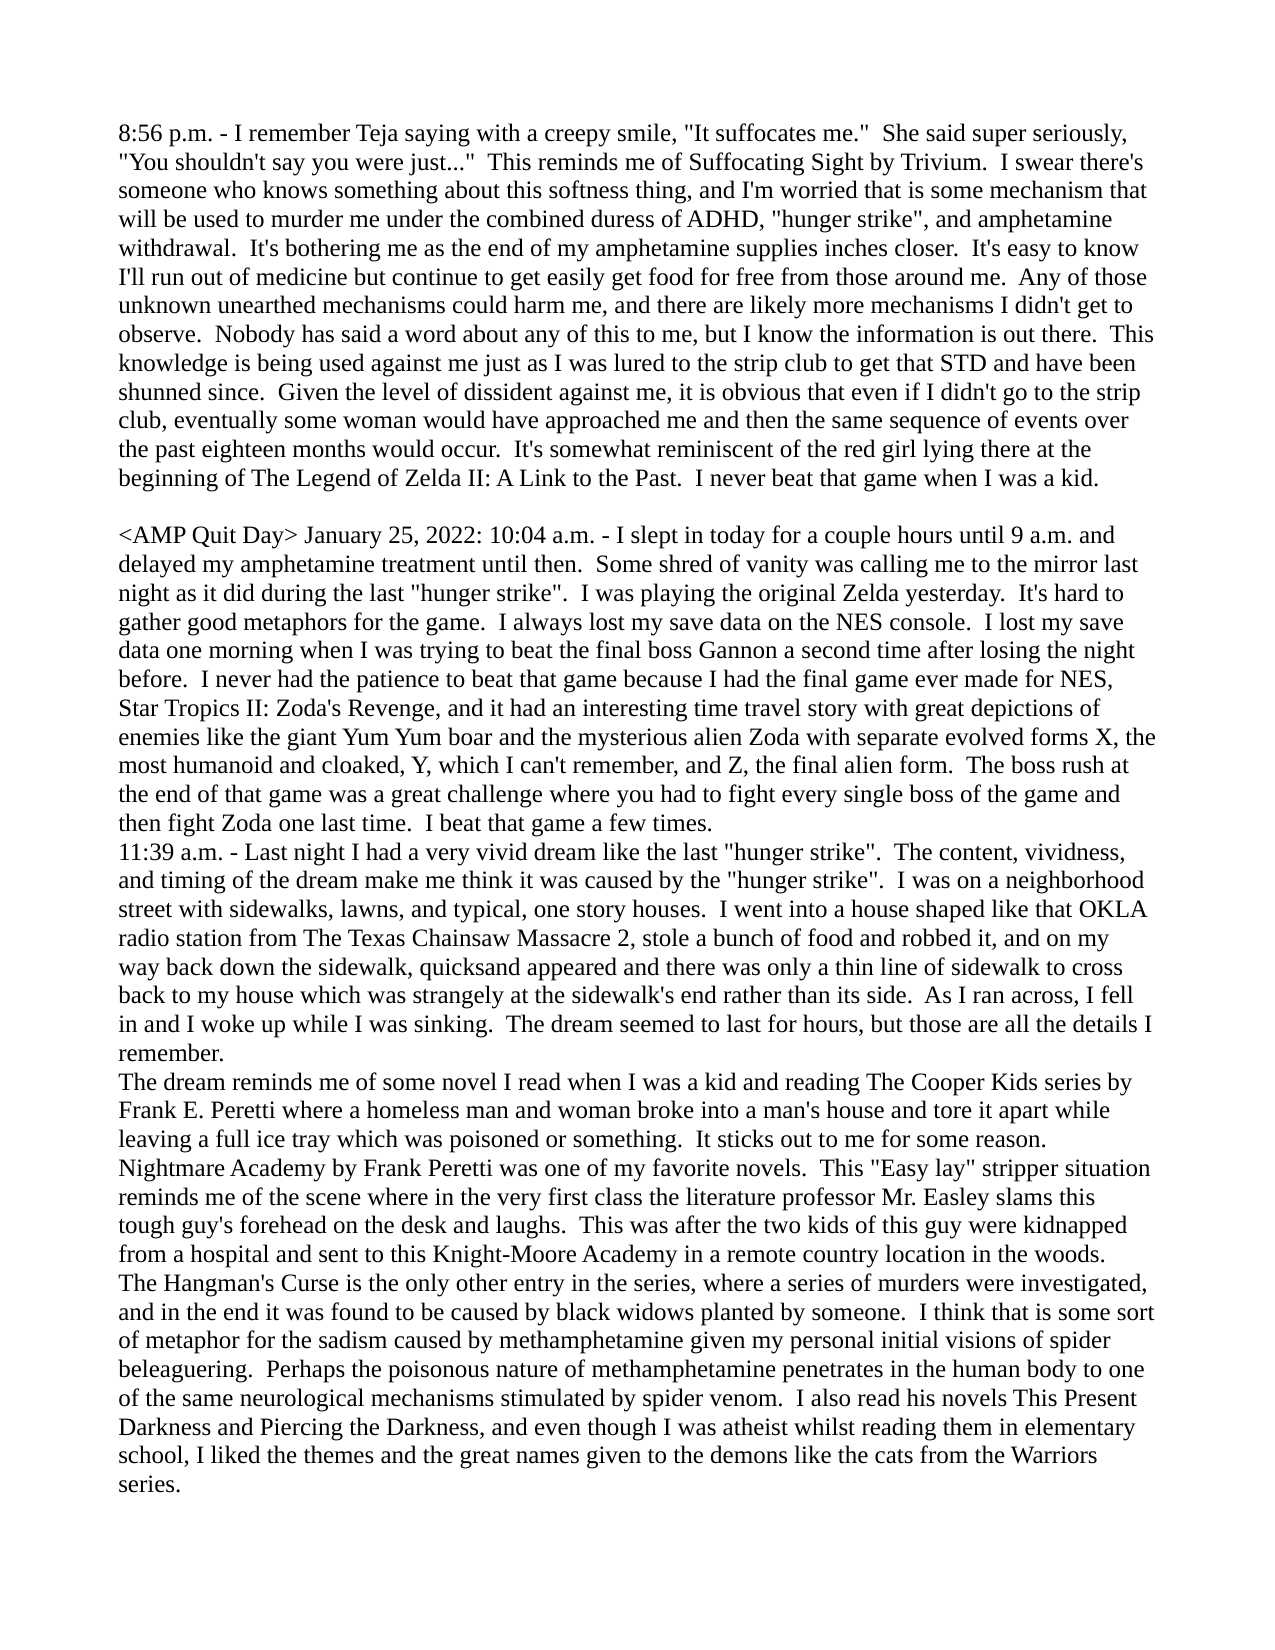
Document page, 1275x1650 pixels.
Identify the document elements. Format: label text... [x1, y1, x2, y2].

text 11:39 a.m. - Last night I had a very vivid dream like the last "hunger strike". The content, vividness, and timing of the dream make me think it was caused by the "hunger strike". I was on a neighborhood street with sidewalks, lawns, and typical, one story houses. I went into a house shaped like that OKLA radio station from The Texas Chainsaw Massacre 2, stole a bunch of food and robbed it, and on my way back down the sidewalk, quicksand appeared and there was only a thin line of sidewalk to cross back to my house which was strangely at the sidewalk's end rather than its side. As I ran across, I fell in and I woke up while I was sinking. The dream seemed to last for hours, but those are all the details I remember. [118, 837, 1157, 1067]
text <AMP Quit Day> January 25, 2022: 10:04 a.m. - I slept in today for a couple hours until 9 a.m. and delayed my amphetamine treatment until then. Some shred of vanity was calling me to the mirror last night as it did during the last "hunger strike". I was playing the original Zelda yesterday. It's hard to gather good metaphors for the game. I always lost my save data on the NES console. I lost my save data one morning when I was trying to beat the final boss Gannon a second time after losing the night before. I never had the patience to beat that game because I had the final game ever made for NES, Star Tropics II: Zoda's Revenge, and it had an interesting time travel story with great depictions of enemies like the giant Yum Yum boar and the mysterious alien Zoda with separate evolved forms X, the most humanoid and cloaked, Y, which I can't remember, and Z, the final alien form. The boss rush at the end of that game was a great challenge where you had to fight every single boss of the game and then fight Zoda one last time. I beat that game a few times. [118, 521, 1157, 837]
text 8:56 p.m. - I remember Teja saying with a creepy smile, "It suffocates me." She said super seriously, "You shouldn't say you were just..." This reminds me of Suffocating Sight by Trivium. I swear there's someone who knows something about this softness thing, and I'm worried that is some mechanism that will be used to murder me under the combined duress of ADHD, "hunger strike", and amphetamine withdrawal. It's bothering me as the end of my amphetamine supplies inches closer. It's easy to know I'll run out of medicine but continue to get easily get food for free from those around me. Any of those unknown unearthed mechanisms could harm me, and there are likely more mechanisms I didn't get to observe. Nobody has said a word about any of this to me, but I know the information is out there. This knowledge is being used against me just as I was lured to the strip club to get that STD and have been shunned since. Given the level of dissident against me, it is obvious that even if I didn't go to the strip club, eventually some woman would have approached me and then the same sequence of events over the past eighteen months would occur. It's somewhat reminiscent of the red girl lying there at the beginning of The Legend of Zelda II: A Link to the Past. I never beat that game when I was a kid. [118, 118, 1157, 492]
text The dream reminds me of some novel I read when I was a kid and reading The Cooper Kids series by Frank E. Peretti where a homeless man and woman broke into a man's house and tore it apart while leaving a full ice tray which was poisoned or something. It sticks out to me for some reason. Nightmare Academy by Frank Peretti was one of my favorite novels. This "Easy lay" stripper situation reminds me of the scene where in the very first class the literature professor Mr. Easley slams this tough guy's forehead on the desk and laughs. This was after the two kids of this guy were kidnapped from a hospital and sent to this Knight-Moore Academy in a remote country location in the woods. The Hangman's Curse is the only other entry in the series, where a series of murders were investigated, and in the end it was found to be caused by black widows planted by someone. I think that is some sort of metaphor for the sadism caused by methamphetamine given my personal initial visions of spider beleaguering. Perhaps the poisonous nature of methamphetamine penetrates in the human body to one of the same neurological mechanisms stimulated by spider venom. I also read his novels This Present Darkness and Piercing the Darkness, and even though I was atheist whilst reading them in elementary school, I liked the themes and the great names given to the demons like the cats from the Warriors series. [118, 1067, 1157, 1498]
